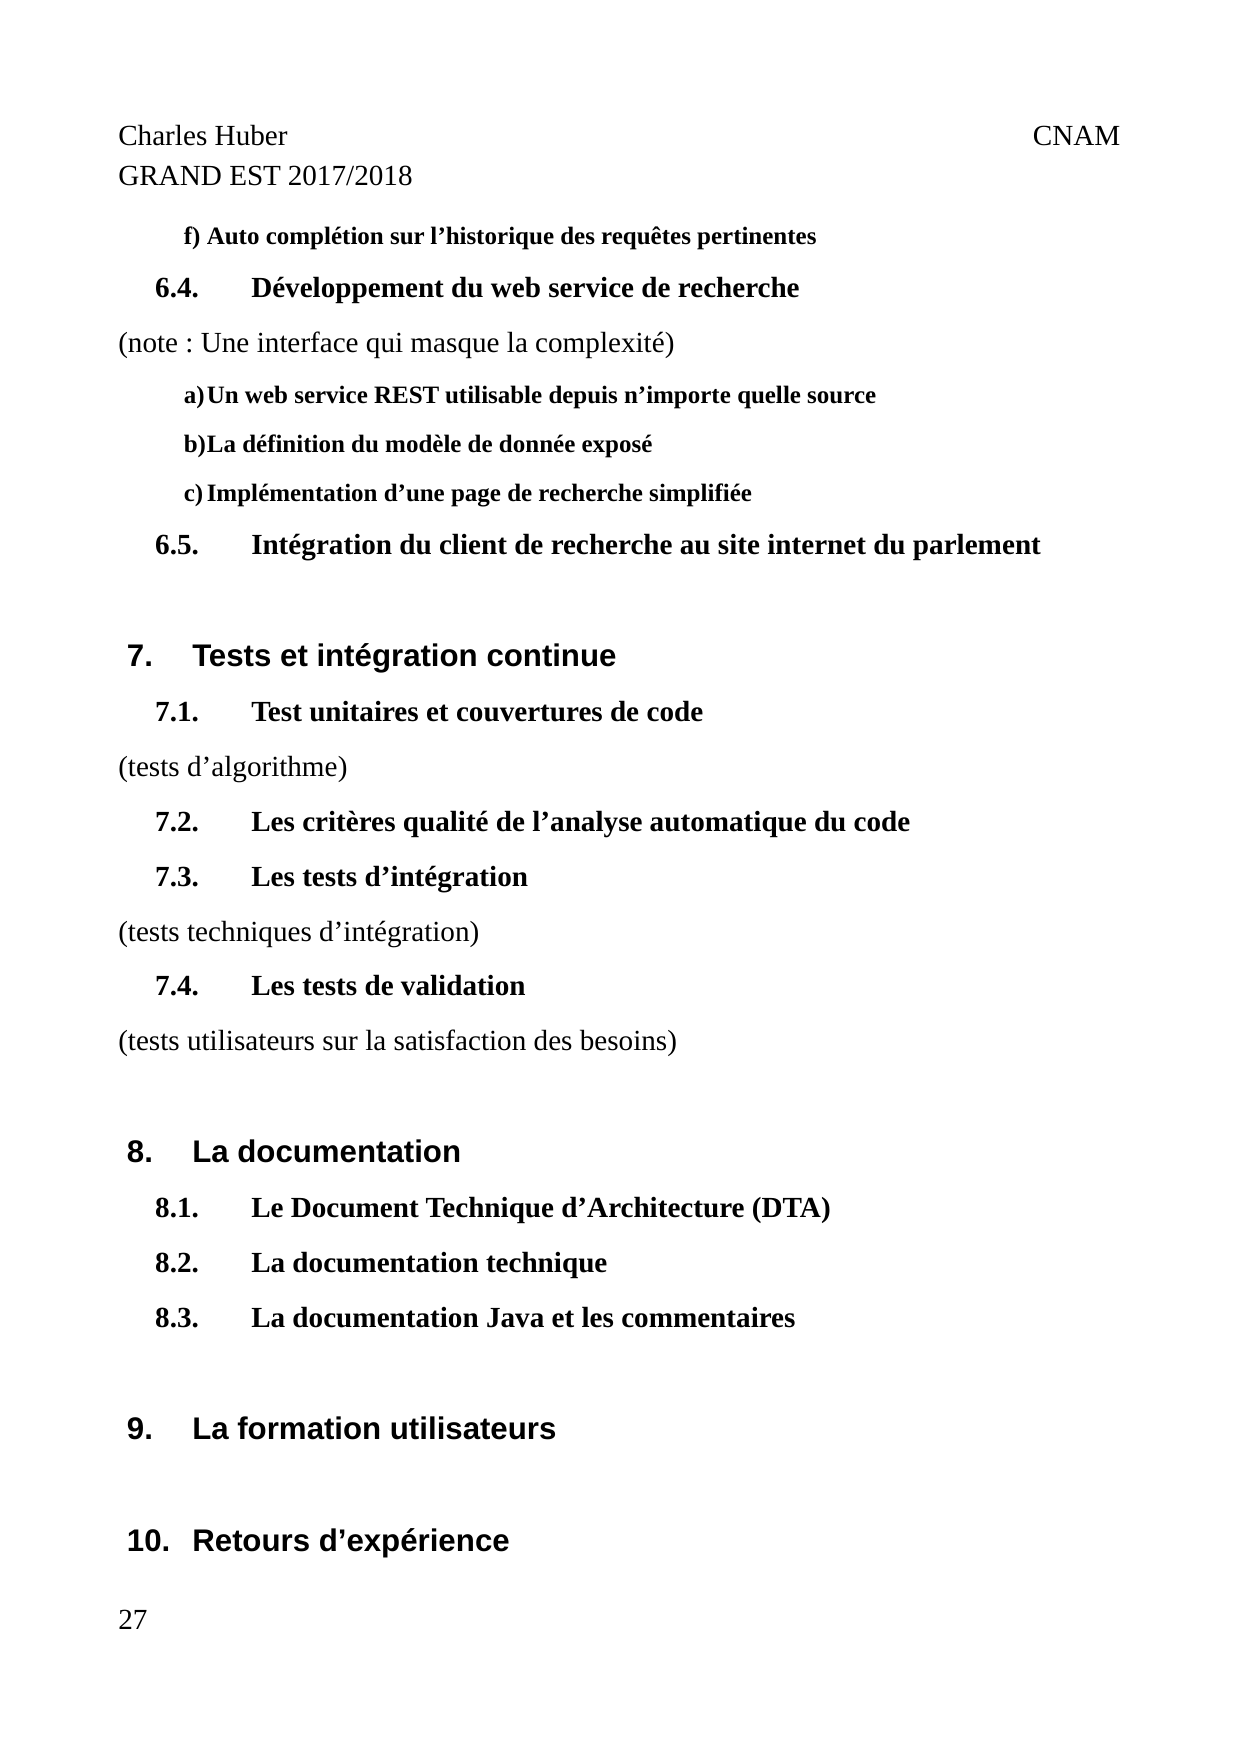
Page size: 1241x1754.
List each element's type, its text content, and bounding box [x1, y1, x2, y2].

text (tests techniques d’intégration) [118, 914, 1122, 947]
subtitle Implémentation d’une page de recherche simplifiée [177, 478, 1122, 507]
subtitle La documentation Java et les commentaires [148, 1300, 1122, 1334]
subtitle Retours d’expérience [118, 1522, 1122, 1558]
subtitle Les critères qualité de l’analyse automatique du code [148, 804, 1122, 838]
text (tests utilisateurs sur la satisfaction des besoins) [118, 1023, 1122, 1057]
subtitle Le Document Technique d’Architecture (DTA) [148, 1191, 1122, 1224]
subtitle La définition du modèle de donnée exposé [177, 429, 1122, 458]
subtitle Test unitaires et couvertures de code [148, 694, 1122, 728]
subtitle Développement du web service de recherche [148, 270, 1122, 304]
subtitle Tests et intégration continue [118, 637, 1122, 673]
subtitle Les tests d’intégration [148, 859, 1122, 892]
subtitle Auto complétion sur l’historique des requêtes pertinentes [177, 221, 1122, 250]
subtitle La documentation [118, 1133, 1122, 1169]
text (tests d’algorithme) [118, 749, 1122, 783]
subtitle La documentation technique [148, 1245, 1122, 1279]
subtitle Intégration du client de recherche au site internet du parlement [148, 527, 1122, 561]
subtitle Les tests de validation [148, 968, 1122, 1002]
text (note : Une interface qui masque la complexité) [118, 325, 1122, 359]
subtitle Un web service REST utilisable depuis n’importe quelle source [177, 380, 1122, 409]
subtitle La formation utilisateurs [118, 1410, 1122, 1446]
